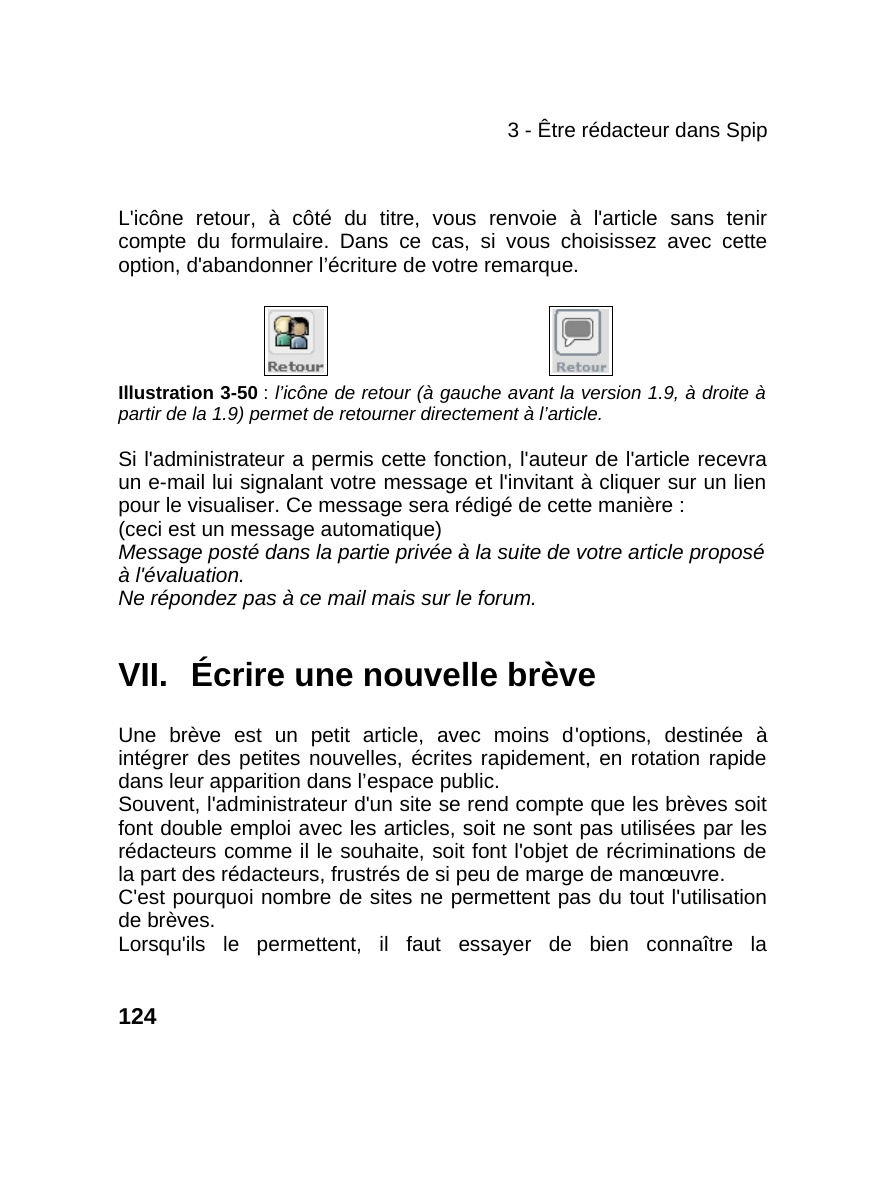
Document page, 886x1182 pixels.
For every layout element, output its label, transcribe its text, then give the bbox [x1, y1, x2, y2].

text Lorsqu'ils le permettent, il faut essayer de bien connaître la [118, 932, 768, 956]
text (ceci est un message automatique) [118, 517, 768, 540]
text Message posté dans la partie privée à la suite de votre article proposé à l'évaluation. [118, 540, 768, 587]
text Une brève est un petit article, avec moins d'options, destinée à intégrer des petites nouvelles, écrites rapidement, en rotation rapide dans leur apparition dans l’espace public. [118, 723, 768, 793]
text Souvent, l'administrateur d'un site se rend compte que les brèves soit font double emploi avec les articles, soit ne sont pas utilisées par les rédacteurs comme il le souhaite, soit font l'objet de récriminations de la part des rédacteurs, frustrés de si peu de marge de manœuvre. [118, 793, 768, 886]
text Si l'administrateur a permis cette fonction, l'auteur de l'article recevra un e-mail lui signalant votre message et l'invitant à cliquer sur un lien pour le visualiser. Ce message sera rédigé de cette manière : [118, 447, 768, 517]
subtitle Écrire une nouvelle brève [118, 656, 768, 694]
text C'est pourquoi nombre de sites ne permettent pas du tout l'utilisation de brèves. [118, 886, 768, 932]
text Ne répondez pas à ce mail mais sur le forum. [118, 587, 768, 610]
picture [552, 309, 609, 373]
text Illustration 3-50 : l’icône de retour (à gauche avant la version 1.9, à droite à partir de la 1.9) permet de retourner directement à l’article. [118, 306, 768, 424]
text L'icône retour, à côté du titre, vous renvoie à l'article sans tenir compte du formulaire. Dans ce cas, si vous choisissez avec cette option, d'abandonner l’écriture de votre remarque. [118, 207, 768, 276]
picture [267, 309, 325, 373]
